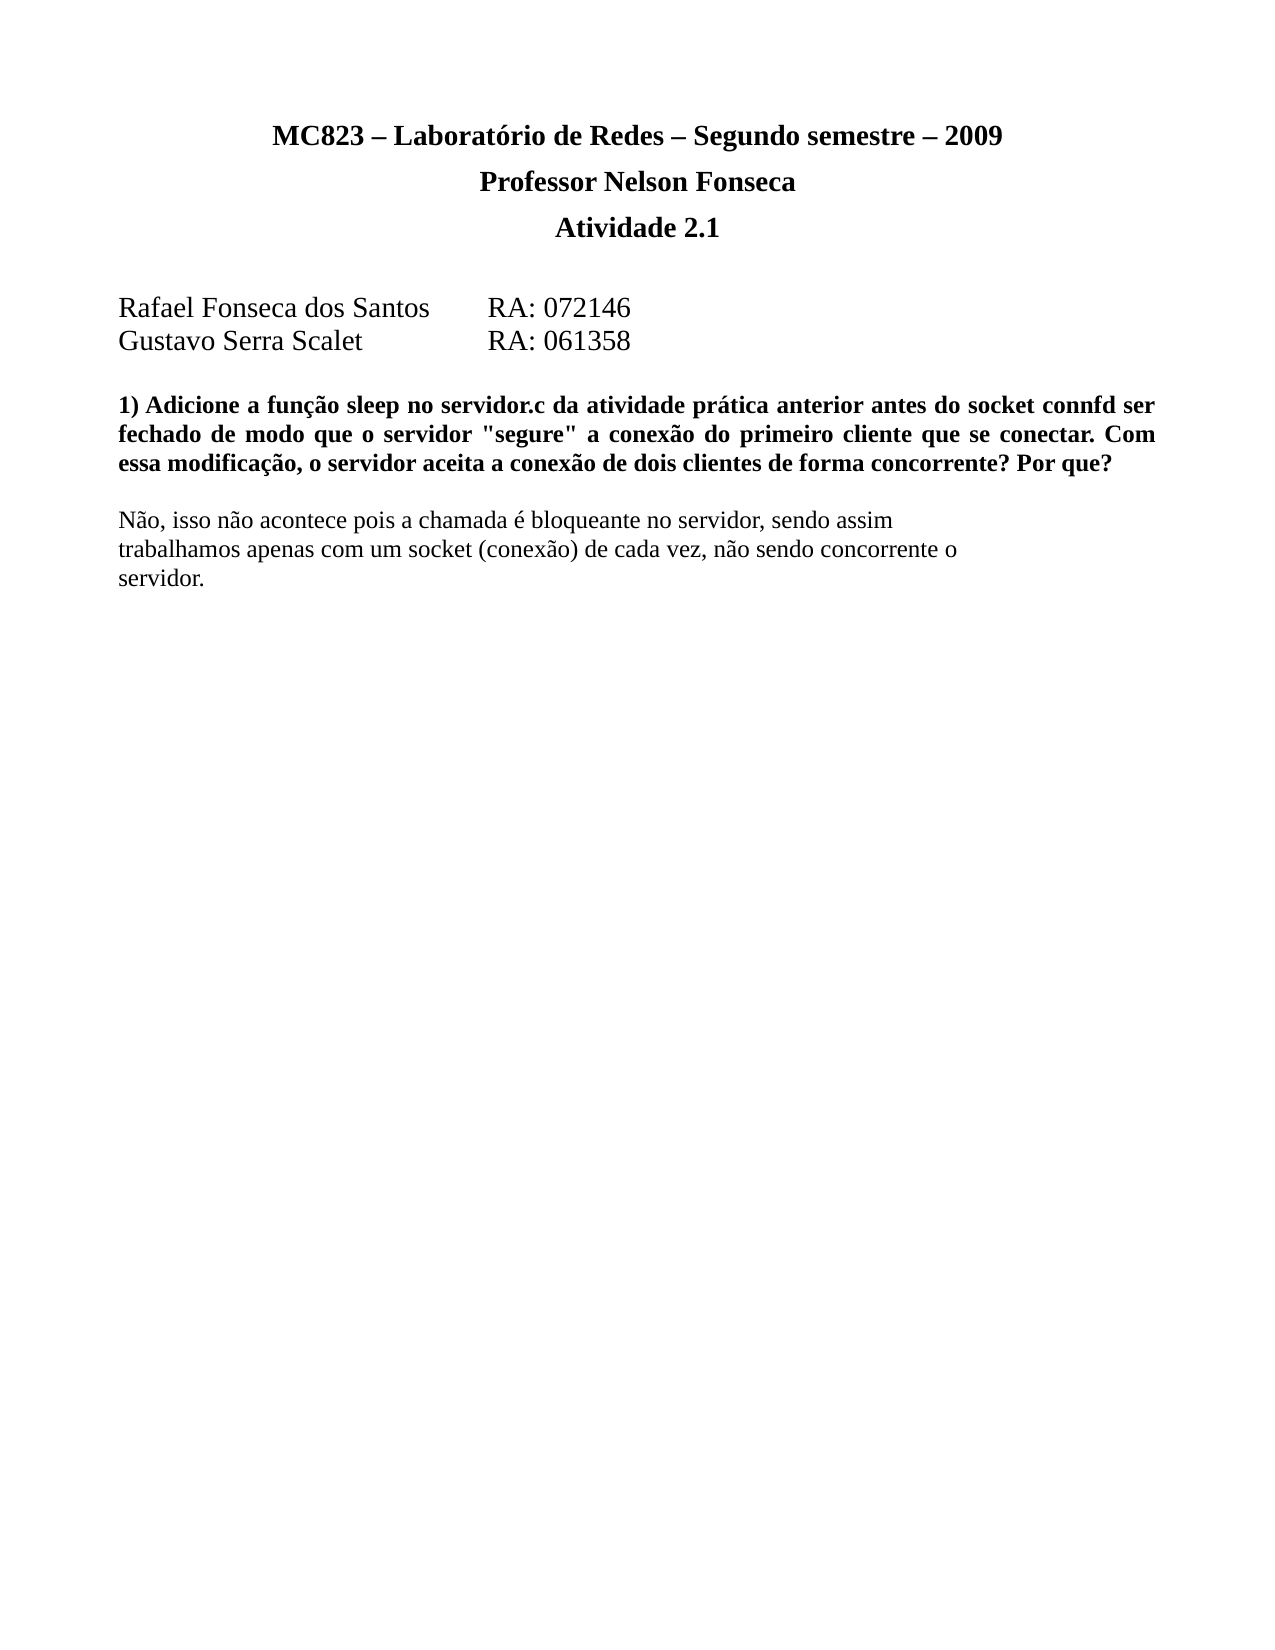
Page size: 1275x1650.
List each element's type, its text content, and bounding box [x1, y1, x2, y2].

text Professor Nelson Fonseca [118, 164, 1157, 198]
text Rafael Fonseca dos Santos RA: 072146 [118, 290, 1157, 323]
text MC823 – Laboratório de Redes – Segundo semestre – 2009 [118, 118, 1157, 152]
text 1) Adicione a função sleep no servidor.c da atividade prática anterior antes do socket connfd ser fechado de modo que o servidor "segure" a conexão do primeiro cliente que se conectar. Com essa modificação, o servidor aceita a conexão de dois clientes de forma concorrente? Por que? [118, 390, 1157, 477]
text Não, isso não acontece pois a chamada é bloqueante no servidor, sendo assim [118, 505, 1157, 534]
text Atividade 2.1 [118, 210, 1157, 244]
text servidor. [118, 563, 1157, 592]
text trabalhamos apenas com um socket (conexão) de cada vez, não sendo concorrente o [118, 534, 1157, 563]
text Gustavo Serra Scalet RA: 061358 [118, 323, 1157, 357]
